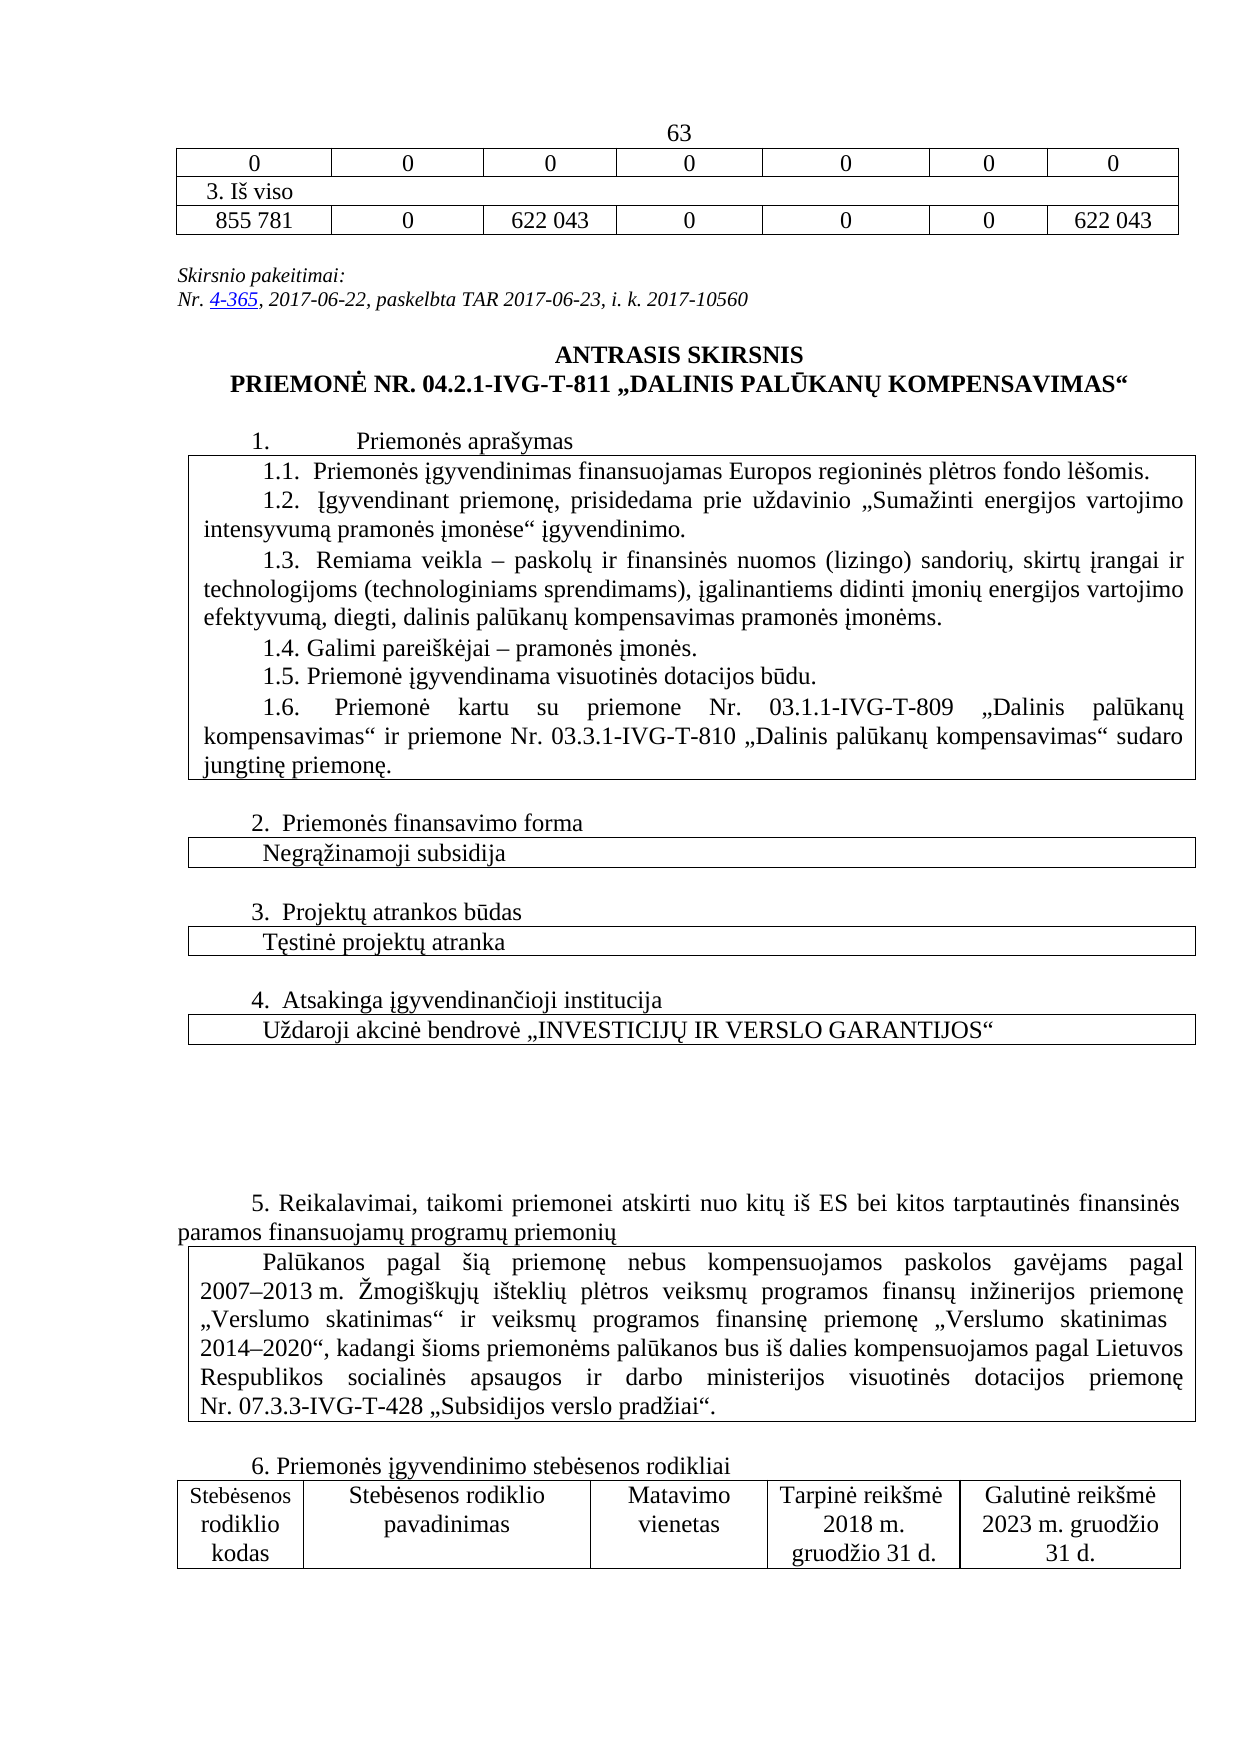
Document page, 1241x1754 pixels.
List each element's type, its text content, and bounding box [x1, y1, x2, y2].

table_header Negrąžinamoji subsidija [189, 838, 1195, 867]
table_cell 0 [617, 206, 762, 233]
table_cell 622 043 [1048, 206, 1178, 233]
table_cell 622 043 [484, 206, 616, 233]
text 1. Priemonės aprašymas [215, 426, 1181, 455]
table_header Tarpinė reikšmė 2018 m. gruodžio 31 d. [768, 1481, 959, 1568]
table_cell 0 [617, 149, 762, 176]
table_cell 0 [177, 149, 331, 176]
table_cell 855 781 [177, 206, 331, 233]
table_header Matavimo vienetas [591, 1481, 767, 1568]
table_cell 0 [1048, 149, 1178, 176]
table_header Stebėsenos rodiklio pavadinimas [304, 1481, 590, 1568]
table_cell 1.4. Galimi pareiškėjai – pramonės įmonės. 1.5. Priemonė įgyvendinama visuotinės dotacijos būdu. [189, 633, 1195, 692]
table_cell 0 [332, 206, 483, 233]
table_cell 0 [930, 206, 1047, 233]
table_cell 0 [332, 149, 483, 176]
text 4. Atsakinga įgyvendinančioji institucija [251, 985, 1181, 1014]
text ANTRASIS SKIRSNIS [177, 340, 1181, 369]
table_cell 0 [484, 149, 616, 176]
text PRIEMONĖ NR. 04.2.1-IVG-T-811 „DALINIS PALŪKANŲ KOMPENSAVIMAS“ [177, 369, 1181, 398]
table_header Uždaroji akcinė bendrovė „INVESTICIJŲ IR VERSLO GARANTIJOS“ [189, 1015, 1195, 1044]
text 6. Priemonės įgyvendinimo stebėsenos rodikliai [177, 1451, 1181, 1479]
table_header Tęstinė projektų atranka [189, 927, 1195, 955]
table_cell 1.3. Remiama veikla – paskolų ir finansinės nuomos (lizingo) sandorių, skirtų įrangai ir technologijoms (technologiniams sprendimams), įgalinantiems didinti įmonių energijos vartojimo efektyvumą, diegti, dalinis palūkanų kompensavimas pramonės įmonėms. [189, 545, 1195, 633]
table_header 1.1. Priemonės įgyvendinimas finansuojamas Europos regioninės plėtros fondo lėšomis. [189, 456, 1195, 485]
table_cell 0 [763, 149, 929, 176]
text 3. Projektų atrankos būdas [251, 897, 1181, 926]
table_cell 3. Iš viso [177, 177, 1178, 205]
text 5. Reikalavimai, taikomi priemonei atskirti nuo kitų iš ES bei kitos tarptautinės finansinės paramos finansuojamų programų priemonių [177, 1188, 1181, 1246]
table_cell 0 [930, 149, 1047, 176]
text 2. Priemonės finansavimo forma [251, 808, 1181, 837]
table_header Stebėsenos rodiklio kodas [178, 1481, 303, 1568]
table_header Palūkanos pagal šią priemonę nebus kompensuojamos paskolos gavėjams pagal 2007–2013 m. Žmogiškųjų išteklių plėtros veiksmų programos finansų inžinerijos priemonę „Verslumo skatinimas“ ir veiksmų programos finansinę priemonę „Verslumo skatinimas 2014–2020“, kadangi šioms priemonėms palūkanos bus iš dalies kompensuojamos pagal Lietuvos Respublikos socialinės apsaugos ir darbo ministerijos visuotinės dotacijos priemonę Nr. 07.3.3-IVG-T-428 „Subsidijos verslo pradžiai“. [189, 1247, 1195, 1421]
text Skirsnio pakeitimai: [177, 263, 1181, 287]
table_cell 0 [763, 206, 929, 233]
table_cell 1.6. Priemonė kartu su priemone Nr. 03.1.1-IVG-T-809 „Dalinis palūkanų kompensavimas“ ir priemone Nr. 03.3.1-IVG-T-810 „Dalinis palūkanų kompensavimas“ sudaro jungtinę priemonę. [189, 693, 1195, 779]
table_cell 1.2. Įgyvendinant priemonę, prisidedama prie uždavinio „Sumažinti energijos vartojimo intensyvumą pramonės įmonėse“ įgyvendinimo. [189, 485, 1195, 545]
text Nr. 4-365, 2017-06-22, paskelbta TAR 2017-06-23, i. k. 2017-10560 [177, 287, 1181, 311]
table_header Galutinė reikšmė 2023 m. gruodžio 31 d. [961, 1481, 1180, 1568]
